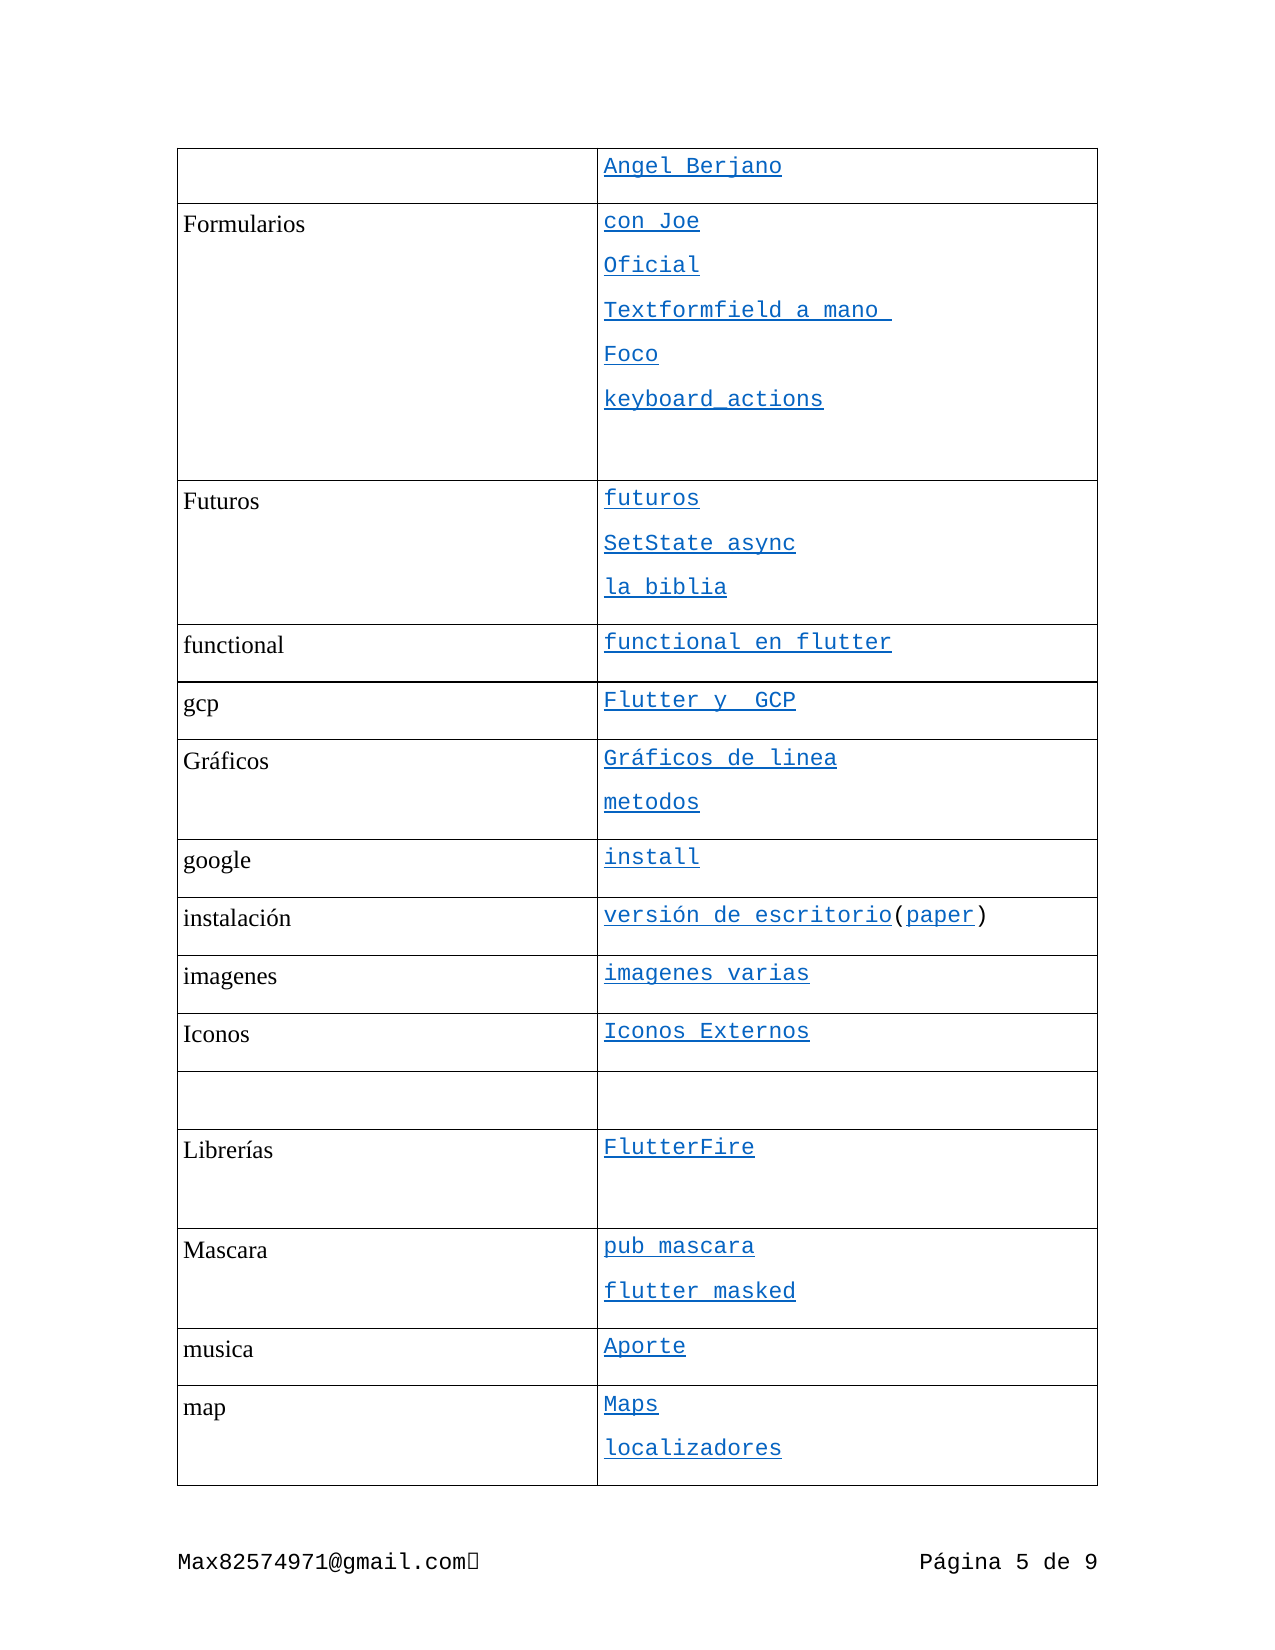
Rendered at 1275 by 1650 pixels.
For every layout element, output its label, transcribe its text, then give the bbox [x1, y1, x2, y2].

table_cell functional [178, 625, 597, 681]
table_cell futuros SetState async la biblia [598, 481, 1097, 623]
table_cell [178, 149, 597, 203]
table_cell FlutterFire [598, 1130, 1097, 1228]
table_cell functional en flutter [598, 625, 1097, 681]
table_cell Futuros [178, 481, 597, 623]
table_cell instalación [178, 898, 597, 955]
table_cell map [178, 1386, 597, 1485]
table_cell Iconos [178, 1014, 597, 1071]
table_cell Mascara [178, 1229, 597, 1327]
table_cell [598, 1072, 1097, 1128]
table_cell Gráficos [178, 740, 597, 839]
table_cell versión de escritorio(paper) [598, 898, 1097, 955]
table_cell Maps localizadores [598, 1386, 1097, 1485]
table_cell Iconos Externos [598, 1014, 1097, 1071]
table_cell imagenes varias [598, 956, 1097, 1013]
table_cell Angel Berjano [598, 149, 1097, 203]
table_cell Gráficos de linea metodos [598, 740, 1097, 839]
table_cell pub mascara flutter masked [598, 1229, 1097, 1327]
table_cell imagenes [178, 956, 597, 1013]
table_cell install [598, 840, 1097, 897]
table_cell [178, 1072, 597, 1128]
table_cell Flutter y GCP [598, 683, 1097, 739]
table_cell con Joe Oficial Textformfield a mano Foco keyboard_actions [598, 204, 1097, 480]
table_cell Librerías [178, 1130, 597, 1228]
table_cell musica [178, 1329, 597, 1385]
table_cell Formularios [178, 204, 597, 480]
table_cell Aporte [598, 1329, 1097, 1385]
table_cell gcp [178, 683, 597, 739]
table_cell google [178, 840, 597, 897]
